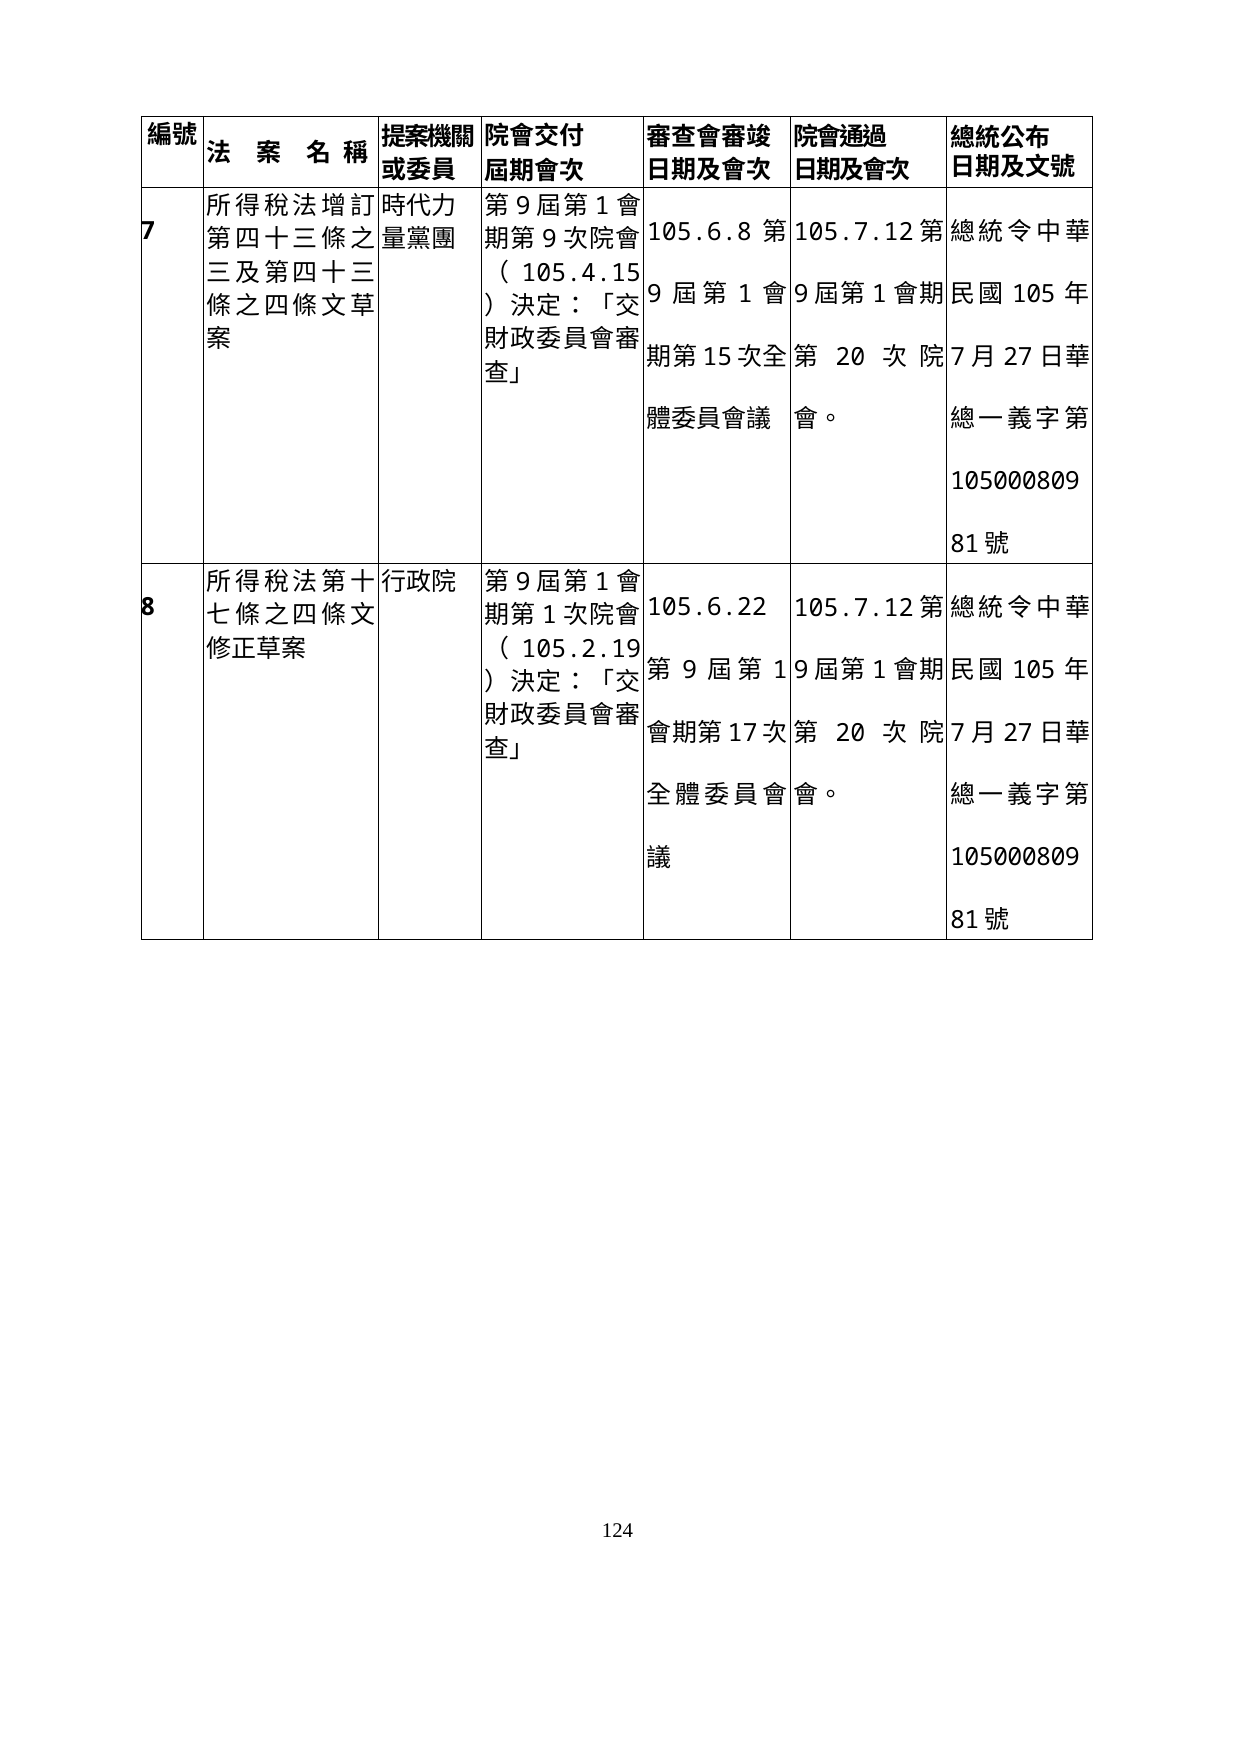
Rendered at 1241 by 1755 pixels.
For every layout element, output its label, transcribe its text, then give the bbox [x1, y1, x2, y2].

table_cell 105.7.12第9屆第1會期第20次院會。 [791, 188, 946, 563]
table_cell [142, 564, 203, 939]
table_cell 105.7.12第9屆第1會期第20次院會。 [791, 564, 946, 939]
table_cell 行政院 [379, 564, 481, 939]
table_cell 第9屆第1會期第9次院會（105.4.15）決定：「交財政委員會審查」 [482, 188, 643, 563]
table_cell 時代力量黨團 [379, 188, 481, 563]
table_header 審查會審竣 日期及會次 [644, 117, 790, 187]
table_header 院會交付 屆期會次 [482, 117, 643, 187]
table_cell 105.6.8第9屆第1會期第15次全體委員會議 [644, 188, 790, 563]
table_cell 總統令中華民國105年7月27日華總一義字第10500080981號 [947, 564, 1092, 939]
table_header 總統公布 日期及文號 [947, 117, 1092, 187]
table_header 編號 [142, 117, 203, 187]
table_cell 總統令中華民國105年7月27日華總一義字第10500080981號 [947, 188, 1092, 563]
table_cell [142, 188, 203, 563]
table_header 提案機關 或委員 [379, 117, 481, 187]
table_cell 所得稅法增訂第四十三條之三及第四十三條之四條文草案 [204, 188, 378, 563]
table_header 法 案 名 稱 [204, 117, 378, 187]
table_header 院會通過 日期及會次 [791, 117, 946, 187]
table_cell 第9屆第1會期第1次院會（105.2.19）決定：「交財政委員會審查」 [482, 564, 643, 939]
table_cell 所得稅法第十七條之四條文修正草案 [204, 564, 378, 939]
table_cell 105.6.22第9屆第1會期第17次全體委員會議 [644, 564, 790, 939]
